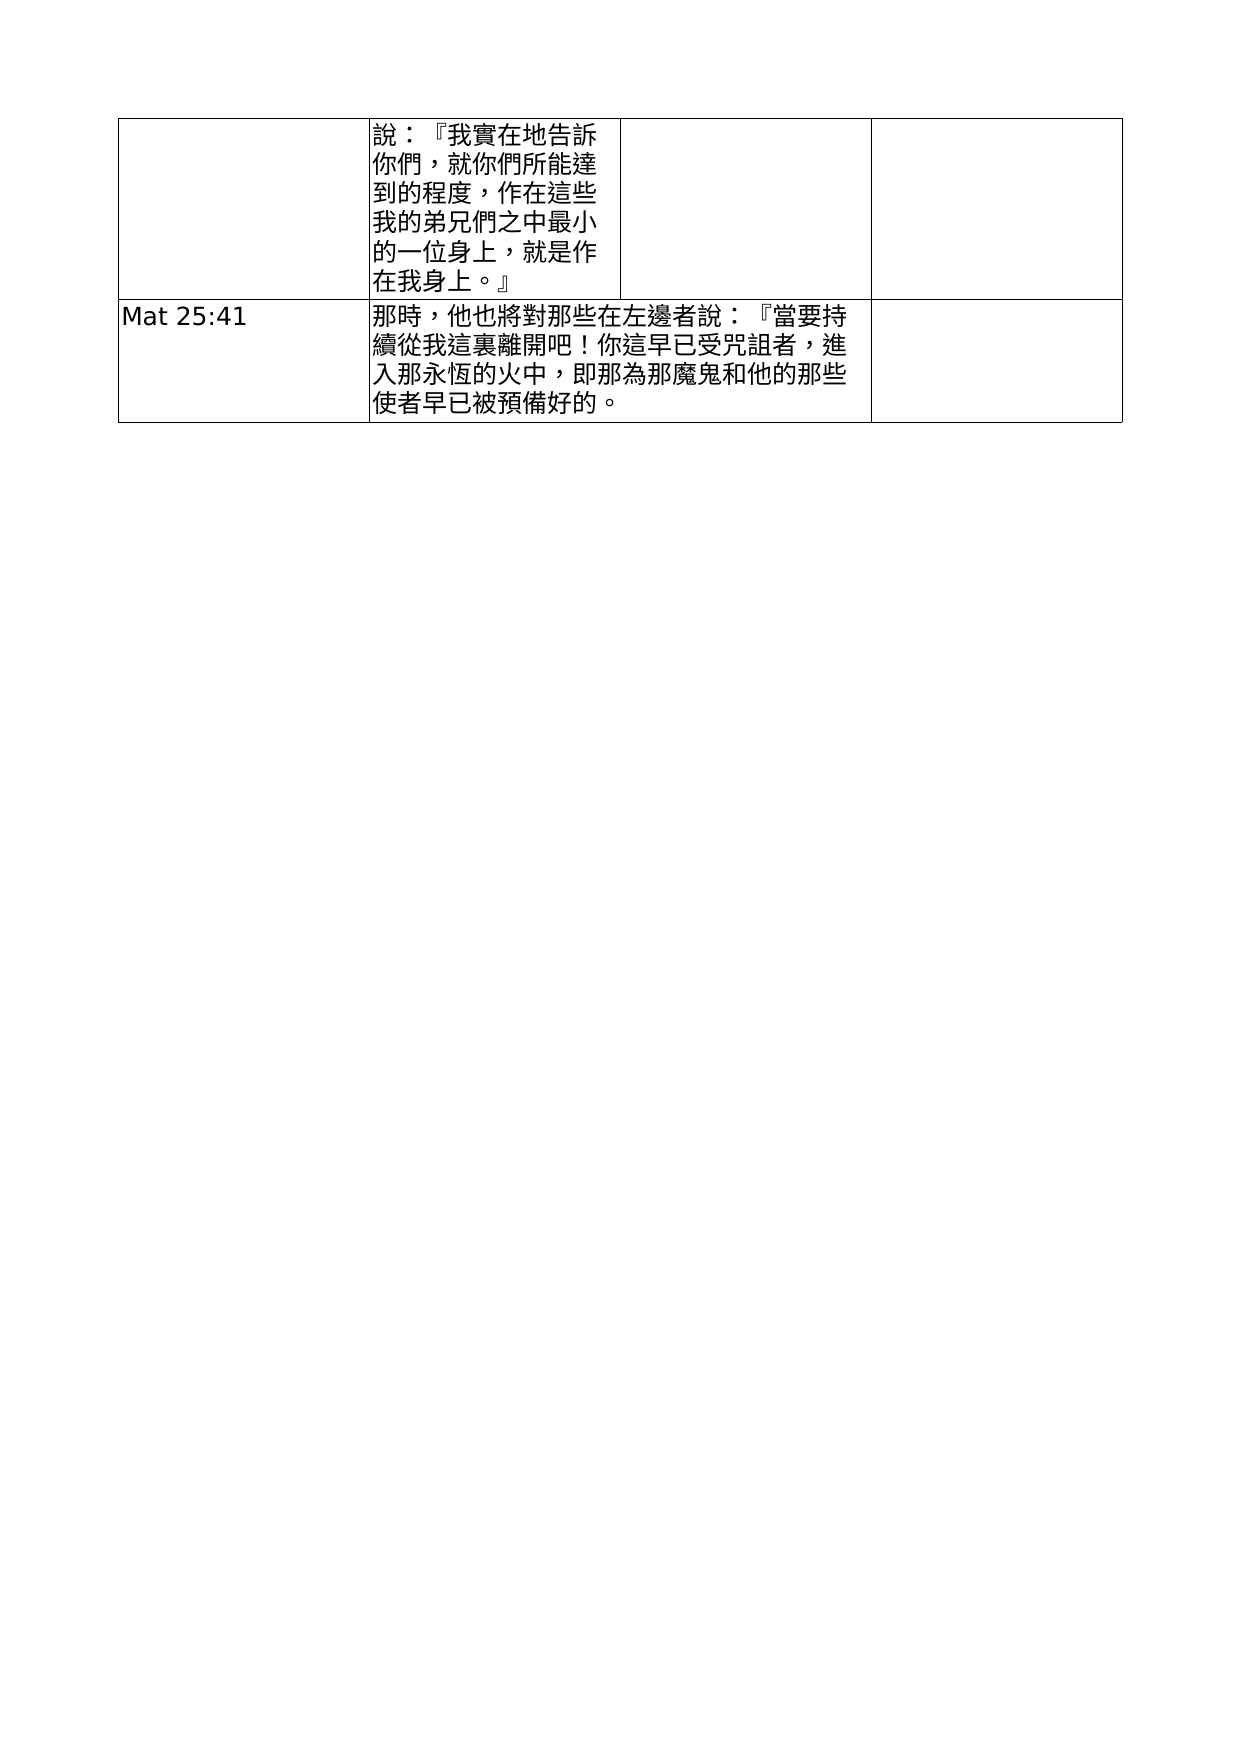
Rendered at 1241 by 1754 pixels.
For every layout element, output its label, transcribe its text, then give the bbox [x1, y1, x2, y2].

table_cell 說：『我實在地告訴你們，就你們所能達到的程度，作在這些我的弟兄們之中最小的一位身上，就是作在我身上。』 [370, 119, 620, 299]
table_cell [872, 119, 1122, 299]
table_cell Mat 25:41 [119, 300, 369, 422]
table_cell 那時，他也將對那些在左邊者說：『當要持續從我這裏離開吧！你這早已受咒詛者，進入那永恆的火中，即那為那魔鬼和他的那些使者早已被預備好的。 [370, 300, 871, 422]
table_cell [621, 119, 871, 299]
table_cell [872, 300, 1122, 422]
table_cell [119, 119, 369, 299]
